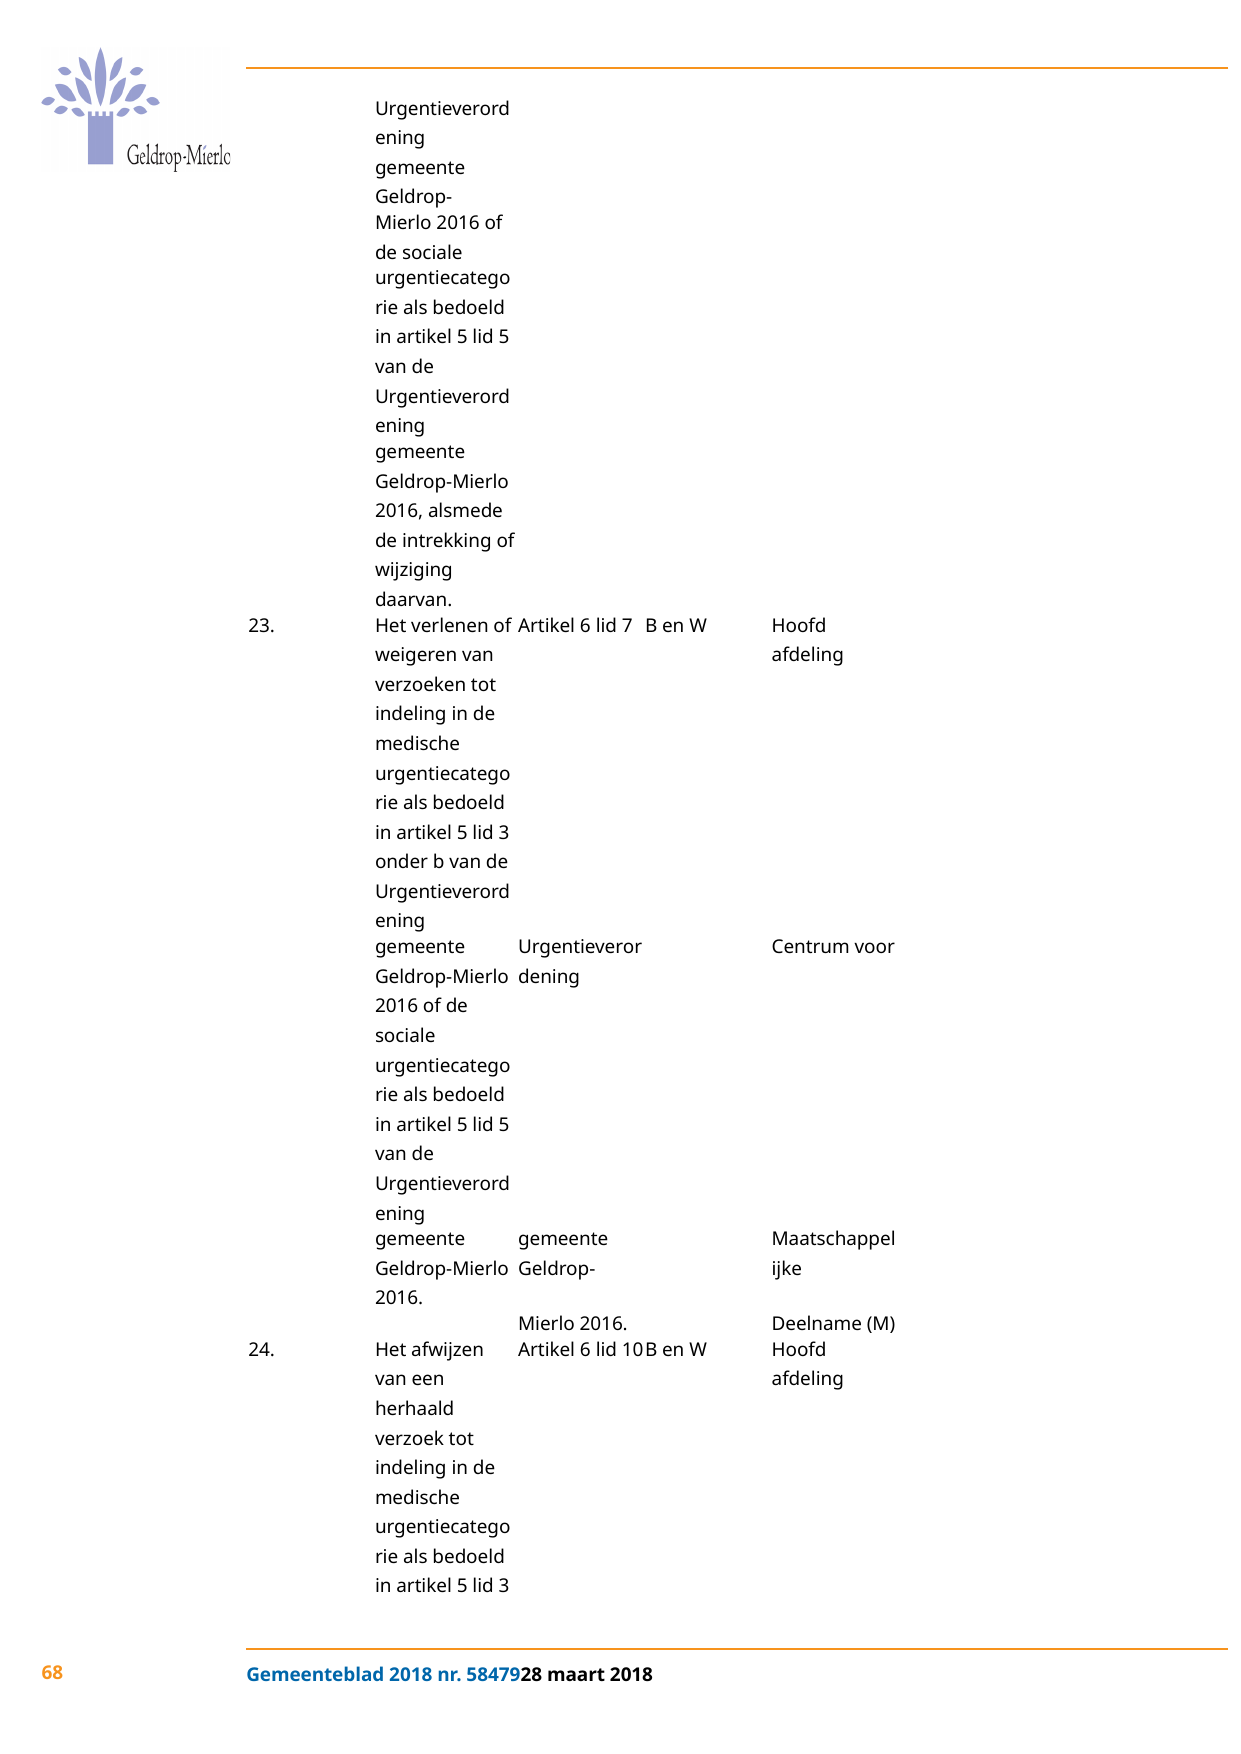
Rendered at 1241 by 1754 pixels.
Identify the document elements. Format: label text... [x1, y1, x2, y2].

table_cell [248, 95, 375, 209]
table_cell [898, 1310, 1025, 1336]
table_cell [248, 265, 375, 438]
table_cell 23. [248, 612, 375, 933]
table_cell [771, 95, 898, 209]
table_cell Urgentieverordening [518, 934, 645, 1225]
table_cell [248, 934, 375, 1225]
table_cell B en W [645, 1336, 771, 1598]
table_cell Mierlo 2016 of de sociale [375, 209, 518, 264]
table_cell [645, 934, 771, 1225]
table_cell [645, 209, 771, 264]
table_cell [1025, 612, 1152, 933]
table_cell [898, 209, 1025, 264]
table_cell [518, 209, 645, 264]
table_cell [1025, 209, 1152, 264]
table_cell Het verlenen of weigeren van verzoeken tot indeling in de medische urgentiecategorie als bedoeld in artikel 5 lid 3 onder b van de Urgentieverordening [375, 612, 518, 933]
table_cell [248, 438, 375, 612]
table_cell [645, 1225, 771, 1310]
table_cell [248, 1310, 375, 1336]
table_cell [1025, 1310, 1152, 1336]
table_cell [898, 1225, 1025, 1310]
table_cell [518, 438, 645, 612]
table_cell [248, 209, 375, 264]
table_cell [375, 1310, 518, 1336]
table_cell [771, 265, 898, 438]
table_cell Centrum voor [771, 934, 898, 1225]
table_cell [1025, 1225, 1152, 1310]
table_cell gemeente Geldrop-Mierlo 2016. [375, 1225, 518, 1310]
table_cell Het afwijzen van een herhaald verzoek tot indeling in de medische urgentiecategorie als bedoeld in artikel 5 lid 3 [375, 1336, 518, 1598]
table_cell [1025, 438, 1152, 612]
table_cell gemeente Geldrop-Mierlo 2016 of de sociale urgentiecategorie als bedoeld in artikel 5 lid 5 van de Urgentieverordening [375, 934, 518, 1225]
table_cell Hoofd afdeling [771, 612, 898, 933]
table_cell [771, 438, 898, 612]
table_cell urgentiecategorie als bedoeld in artikel 5 lid 5 van de Urgentieverordening [375, 265, 518, 438]
table_cell [645, 265, 771, 438]
table_cell [898, 265, 1025, 438]
table_cell [898, 1336, 1025, 1598]
table_cell [645, 95, 771, 209]
table_cell [248, 1225, 375, 1310]
table_cell [1025, 95, 1152, 209]
table_cell [771, 209, 898, 264]
table_cell Maatschappelijke [771, 1225, 898, 1310]
table_cell B en W [645, 612, 771, 933]
table_cell [1025, 1336, 1152, 1598]
table_cell [1025, 265, 1152, 438]
table_cell gemeente Geldrop- [518, 1225, 645, 1310]
table_cell Mierlo 2016. [518, 1310, 645, 1336]
table_cell gemeente Geldrop-Mierlo 2016, alsmede de intrekking of wijziging daarvan. [375, 438, 518, 612]
table_cell Hoofd afdeling [771, 1336, 898, 1598]
table_cell Deelname (M) [771, 1310, 898, 1336]
table_cell Artikel 6 lid 7 [518, 612, 645, 933]
table_cell [518, 265, 645, 438]
table_cell Artikel 6 lid 10 [518, 1336, 645, 1598]
table_cell [898, 934, 1025, 1225]
table_cell [898, 438, 1025, 612]
table_cell [1025, 934, 1152, 1225]
table_cell [898, 612, 1025, 933]
table_cell [645, 1310, 771, 1336]
table_cell [898, 95, 1025, 209]
table_cell 24. [248, 1336, 375, 1598]
table_cell [518, 95, 645, 209]
picture [41, 47, 231, 172]
table_cell Urgentieverordening gemeente Geldrop- [375, 95, 518, 209]
table_cell [645, 438, 771, 612]
